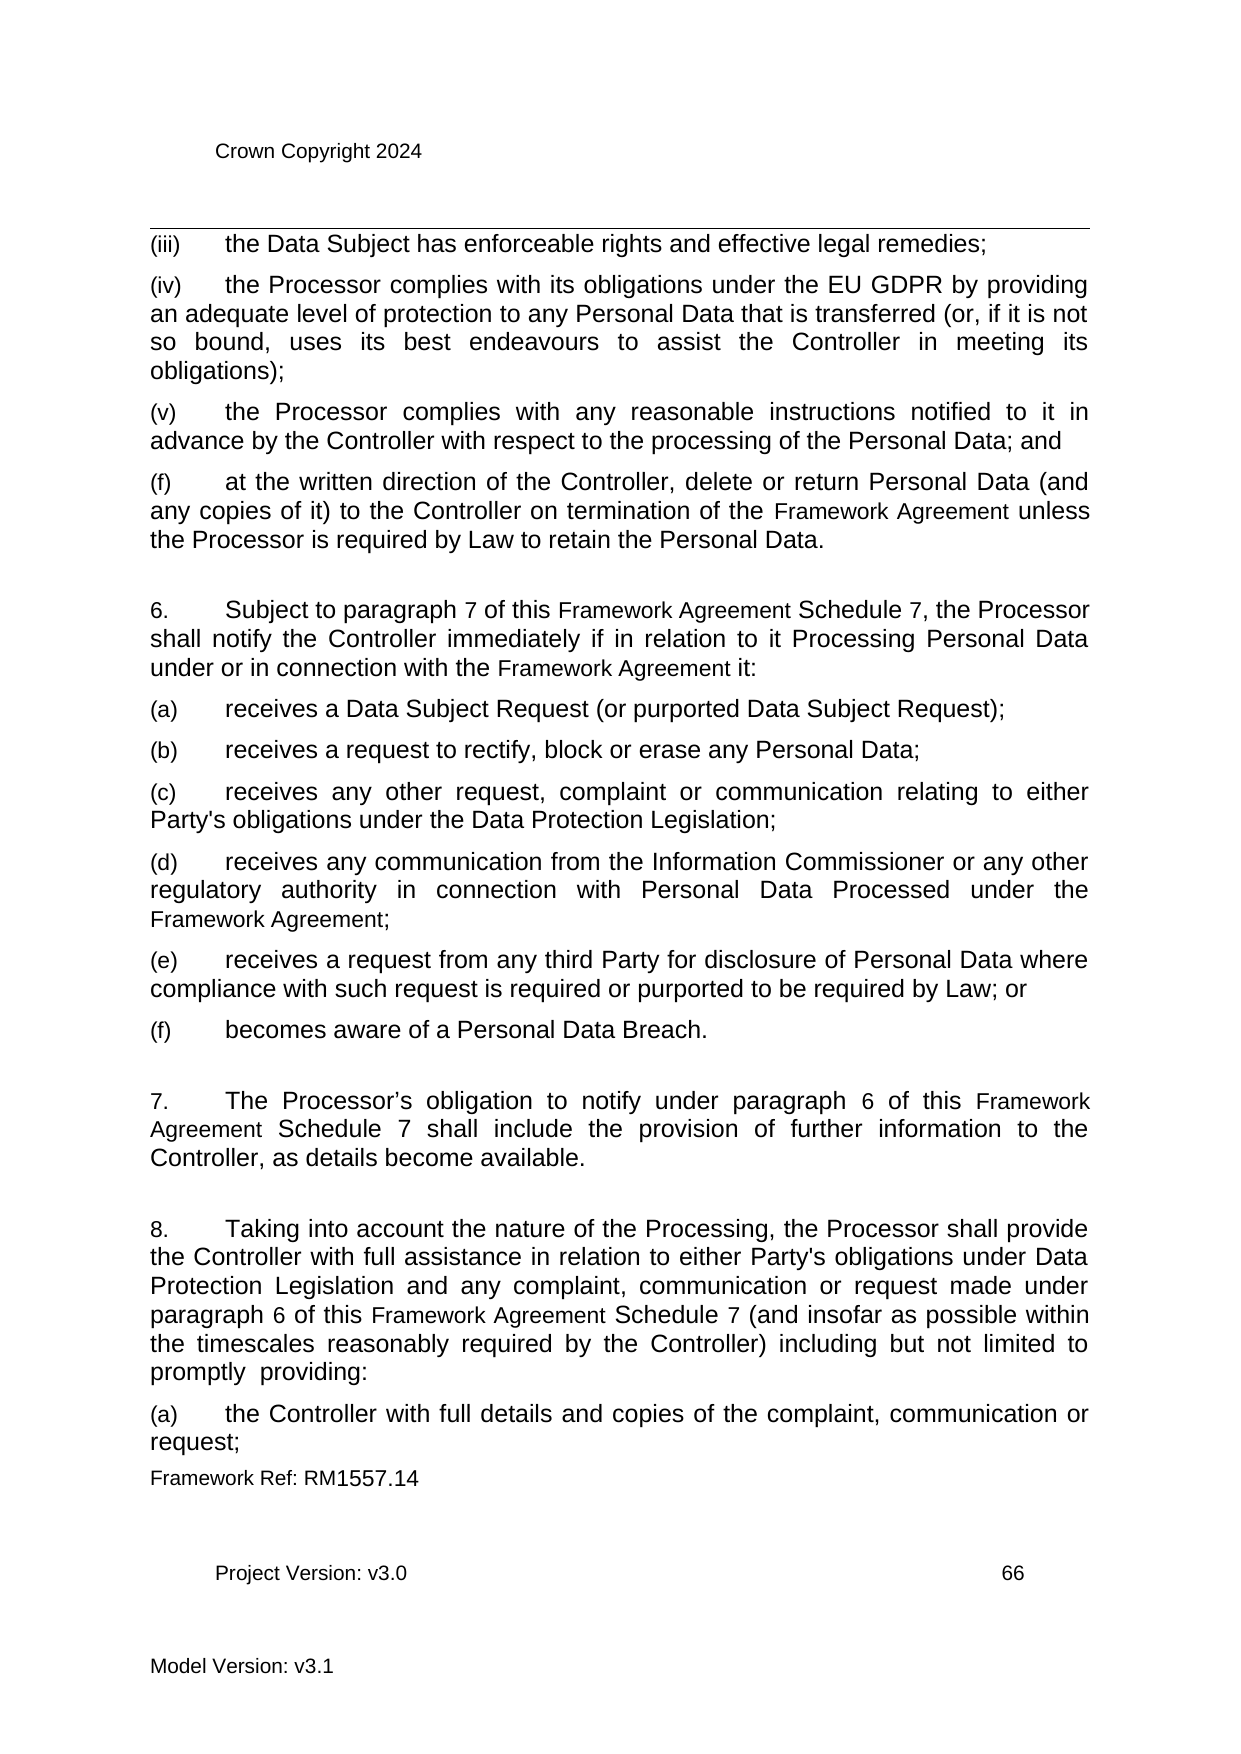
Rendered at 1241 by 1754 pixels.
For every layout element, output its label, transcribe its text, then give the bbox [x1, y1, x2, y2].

list the Controller with full details and copies of the complaint, communication or request; [150, 1398, 1090, 1456]
list receives any other request, complaint or communication relating to either Party's obligations under the Data Protection Legislation; [150, 776, 1090, 834]
list Subject to paragraph 7 of this Framework Agreement Schedule 7, the Processor shall notify the Controller immediately if in relation to it Processing Personal Data under or in connection with the Framework Agreement it: [150, 595, 1090, 681]
list The Processor’s obligation to notify under paragraph 6 of this Framework Agreement Schedule 7 shall include the provision of further information to the Controller, as details become available. [150, 1086, 1090, 1172]
list the Data Subject has enforceable rights and effective legal remedies; [150, 228, 1090, 257]
list receives any communication from the Information Commissioner or any other regulatory authority in connection with Personal Data Processed under the Framework Agreement; [150, 846, 1090, 933]
list Taking into account the nature of the Processing, the Processor shall provide the Controller with full assistance in relation to either Party's obligations under Data Protection Legislation and any complaint, communication or request made under paragraph 6 of this Framework Agreement Schedule 7 (and insofar as possible within the timescales reasonably required by the Controller) including but not limited to promptly providing: [150, 1213, 1090, 1386]
list at the written direction of the Controller, delete or return Personal Data (and any copies of it) to the Controller on termination of the Framework Agreement unless the Processor is required by Law to retain the Personal Data. [150, 467, 1090, 553]
list the Processor complies with its obligations under the EU GDPR by providing an adequate level of protection to any Personal Data that is transferred (or, if it is not so bound, uses its best endeavours to assist the Controller in meeting its obligations); [150, 270, 1090, 385]
list receives a request from any third Party for disclosure of Personal Data where compliance with such request is required or purported to be required by Law; or [150, 945, 1090, 1003]
list the Processor complies with any reasonable instructions notified to it in advance by the Controller with respect to the processing of the Personal Data; and [150, 397, 1090, 455]
list becomes aware of a Personal Data Breach. [150, 1015, 1090, 1044]
list receives a Data Subject Request (or purported Data Subject Request); [150, 694, 1090, 723]
list receives a request to rectify, block or erase any Personal Data; [150, 735, 1090, 764]
